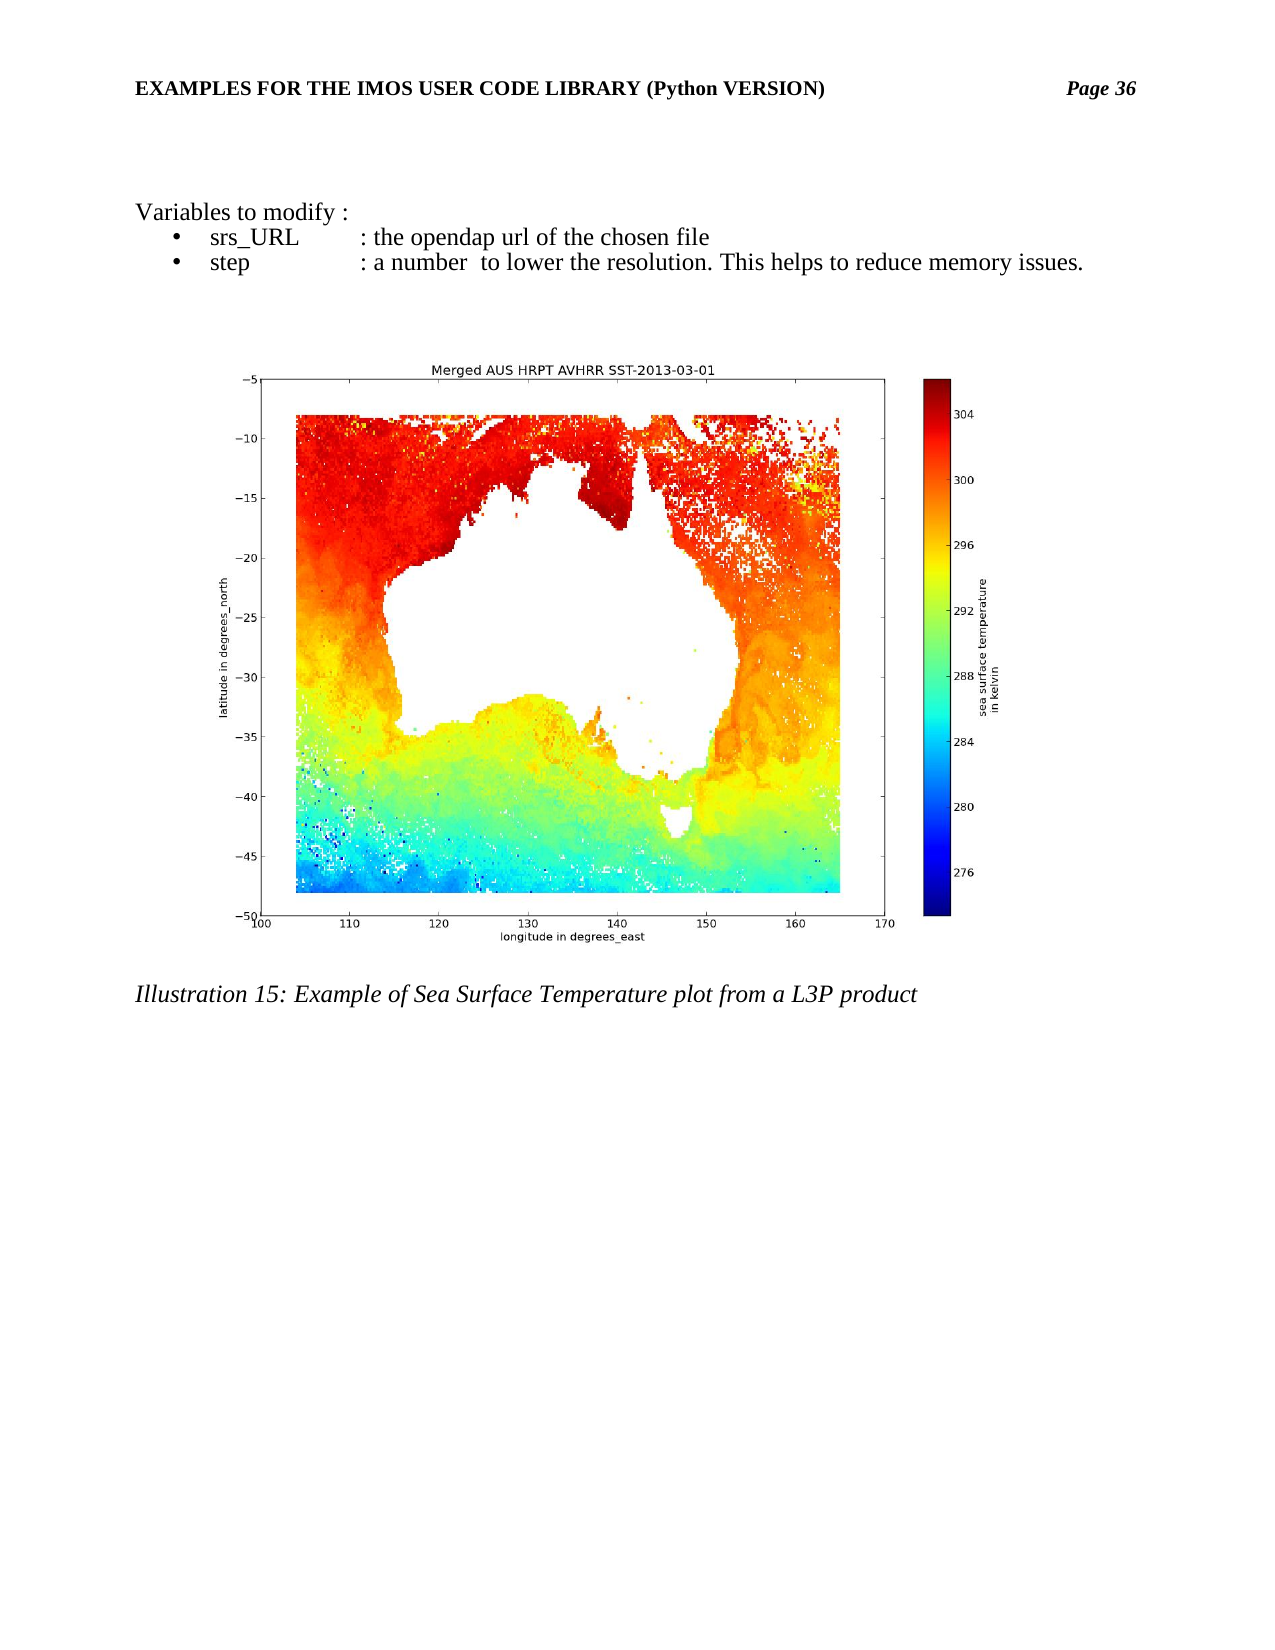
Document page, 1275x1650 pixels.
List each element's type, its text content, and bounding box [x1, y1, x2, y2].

list step : a number to lower the resolution. This helps to reduce memory issues. [172, 250, 1140, 275]
list srs_URL : the opendap url of the chosen file [172, 225, 1140, 250]
picture [135, 312, 1141, 983]
text Variables to modify : [135, 200, 1140, 225]
text Illustration 15: Example of Sea Surface Temperature plot from a L3P product [135, 983, 1140, 1008]
